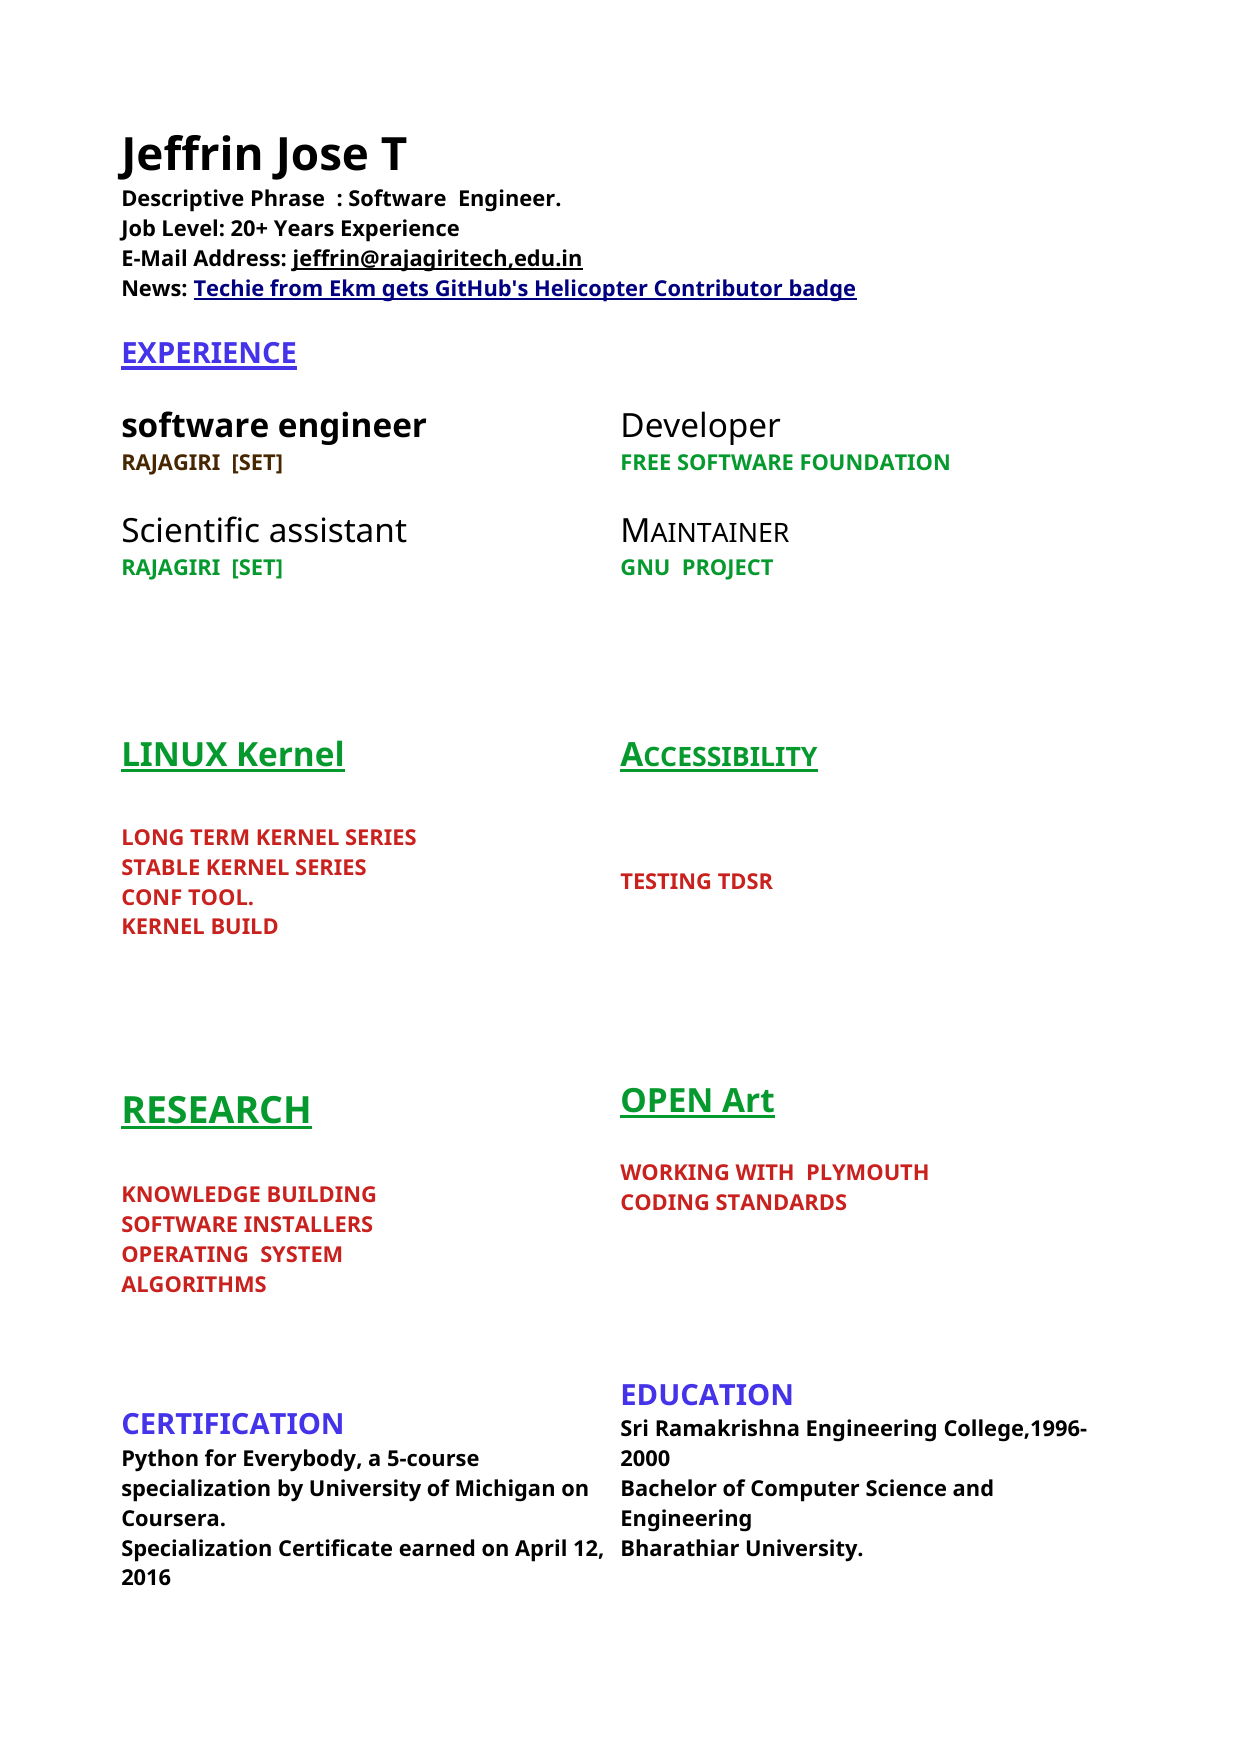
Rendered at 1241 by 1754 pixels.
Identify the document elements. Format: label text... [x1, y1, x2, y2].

text WORKING WITH PLYMOUTH [620, 1157, 1119, 1187]
text CODING STANDARDS [620, 1187, 1119, 1216]
text RAJAGIRI [SET] [121, 447, 620, 477]
text FREE SOFTWARE FOUNDATION [620, 447, 1119, 477]
text OPEN Art [620, 1077, 1119, 1123]
text software engineer [121, 402, 620, 447]
text E-Mail Address: jeffrin@rajagiritech,edu.in [121, 243, 1119, 273]
text RESEARCH [121, 1083, 620, 1134]
text KERNEL BUILD [121, 911, 620, 941]
text Job Level: 20+ Years Experience [121, 213, 1119, 243]
text Specialization Certificate earned on April 12, 2016 [121, 1533, 620, 1592]
text Sri Ramakrishna Engineering College,1996-2000 [620, 1413, 1119, 1473]
text EXPERIENCE [121, 332, 1119, 372]
text Python for Everybody, a 5-course specialization by University of Michigan on Coursera. [121, 1443, 620, 1533]
text Developer [620, 402, 1119, 447]
text SOFTWARE INSTALLERS [121, 1209, 620, 1239]
text Jeffrin Jose T [121, 121, 1119, 183]
text ­Descriptive Phrase : Software Engineer. [121, 183, 1119, 213]
text LONG TERM KERNEL SERIES [121, 822, 620, 852]
text KNOWLEDGE BUILDING [121, 1179, 620, 1209]
text STABLE KERNEL SERIES [121, 852, 620, 881]
text Scientific assistant [121, 507, 620, 552]
text Bharathiar University. [620, 1533, 1119, 1562]
text News: Techie from Ekm gets GitHub's Helicopter Contributor badge [121, 273, 1119, 303]
text LINUX Kernel [121, 731, 620, 776]
text Maintainer [620, 507, 1119, 552]
text OPERATING SYSTEM [121, 1239, 620, 1269]
text TESTING TDSR [620, 866, 1119, 896]
text GNU PROJECT [620, 552, 1119, 582]
text Bachelor of Computer Science and Engineering [620, 1473, 1119, 1533]
text RAJAGIRI [SET] [121, 552, 620, 582]
text CERTIFICATION [121, 1403, 620, 1443]
text CONF TOOL. [121, 881, 620, 911]
text ALGORITHMS [121, 1269, 620, 1298]
text EDUCATION [620, 1374, 1119, 1413]
text Accessibility [620, 731, 1119, 776]
